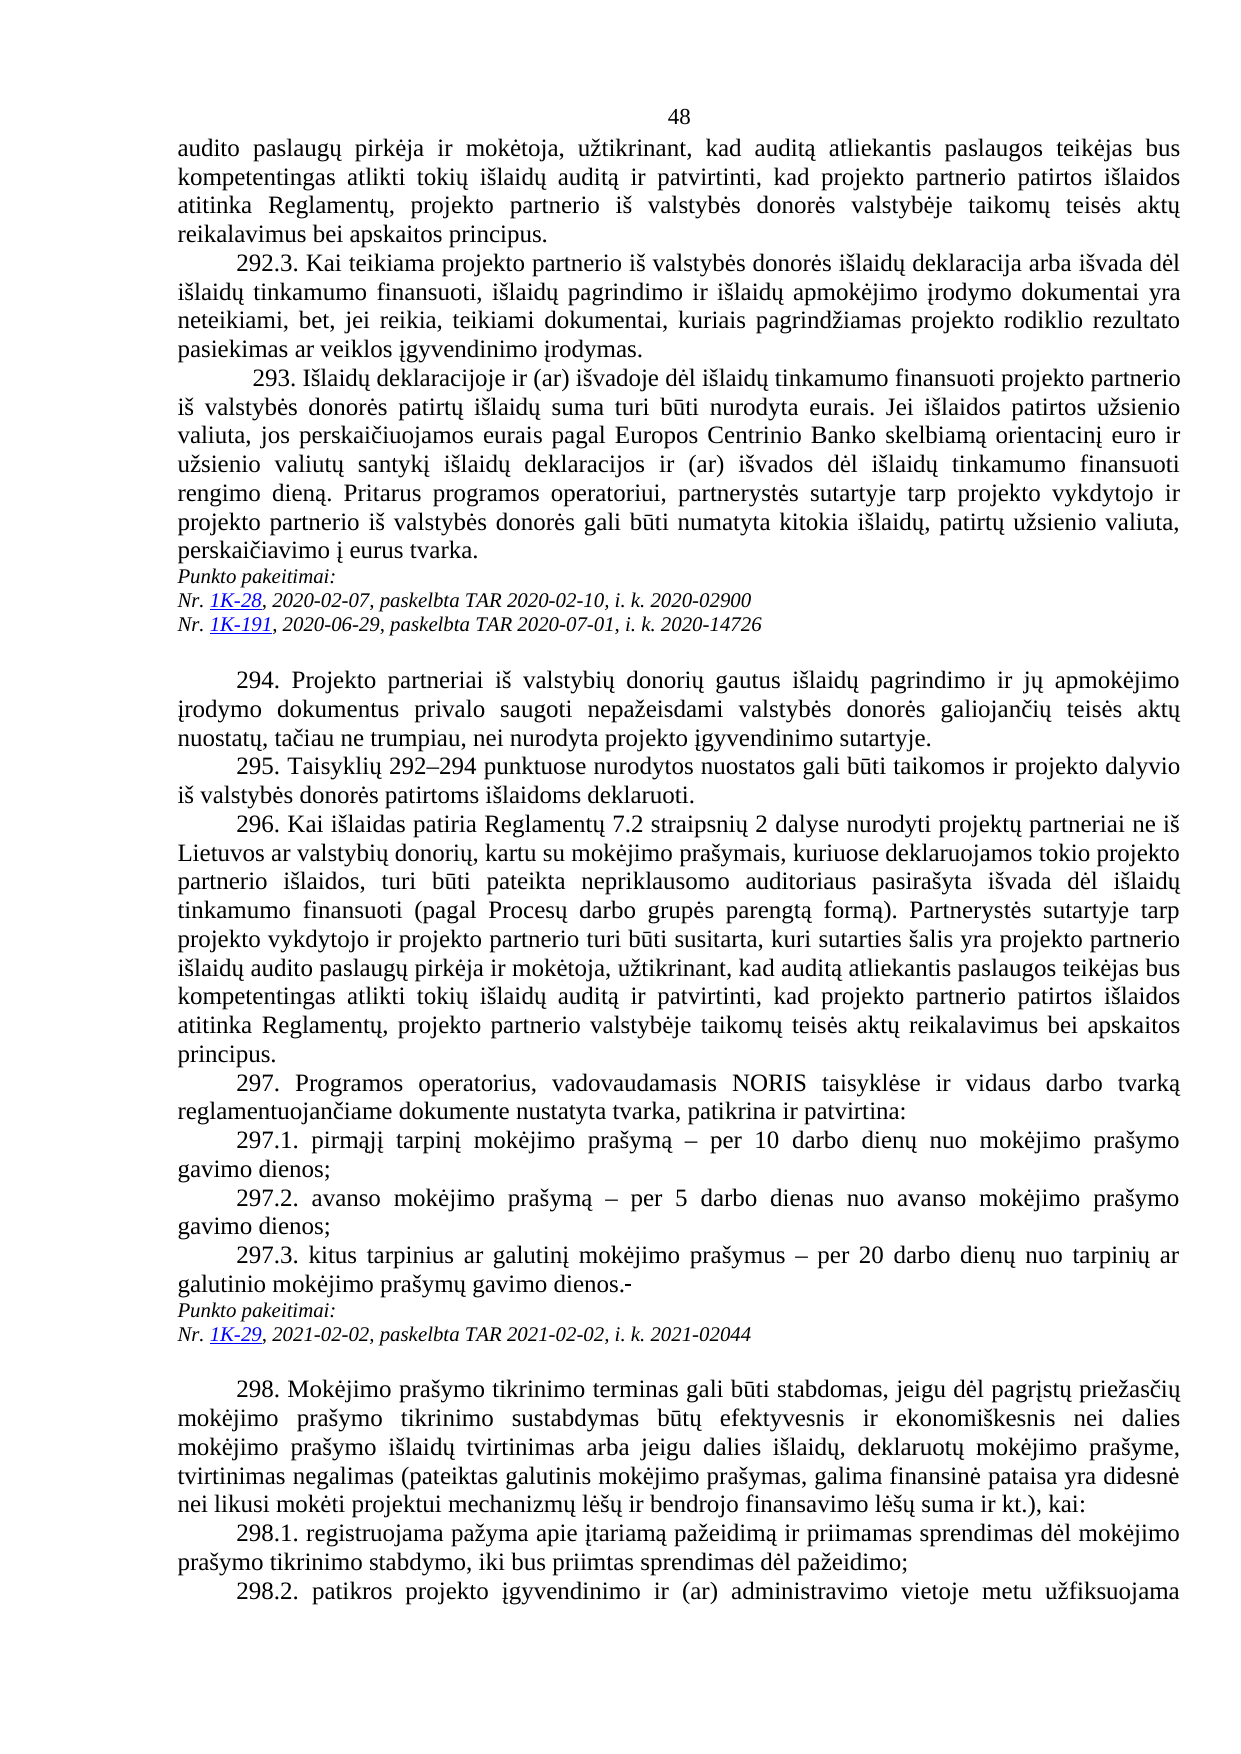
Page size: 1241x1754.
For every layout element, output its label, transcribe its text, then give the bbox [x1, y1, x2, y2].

text 292.3. Kai teikiama projekto partnerio iš valstybės donorės išlaidų deklaracija arba išvada dėl išlaidų tinkamumo finansuoti, išlaidų pagrindimo ir išlaidų apmokėjimo įrodymo dokumentai yra neteikiami, bet, jei reikia, teikiami dokumentai, kuriais pagrindžiamas projekto rodiklio rezultato pasiekimas ar veiklos įgyvendinimo įrodymas. [177, 248, 1181, 363]
text Punkto pakeitimai: [177, 1298, 1181, 1322]
text Punkto pakeitimai: [177, 564, 1181, 588]
text 298. Mokėjimo prašymo tikrinimo terminas gali būti stabdomas, jeigu dėl pagrįstų priežasčių mokėjimo prašymo tikrinimo sustabdymas būtų efektyvesnis ir ekonomiškesnis nei dalies mokėjimo prašymo išlaidų tvirtinimas arba jeigu dalies išlaidų, deklaruotų mokėjimo prašyme, tvirtinimas negalimas (pateiktas galutinis mokėjimo prašymas, galima finansinė pataisa yra didesnė nei likusi mokėti projektui mechanizmų lėšų ir bendrojo finansavimo lėšų suma ir kt.), kai: [177, 1374, 1181, 1518]
text 298.2. patikros projekto įgyvendinimo ir (ar) administravimo vietoje metu užfiksuojama [177, 1576, 1181, 1604]
text 293. Išlaidų deklaracijoje ir (ar) išvadoje dėl išlaidų tinkamumo finansuoti projekto partnerio iš valstybės donorės patirtų išlaidų suma turi būti nurodyta eurais. Jei išlaidos patirtos užsienio valiuta, jos perskaičiuojamos eurais pagal Europos Centrinio Banko skelbiamą orientacinį euro ir užsienio valiutų santykį išlaidų deklaracijos ir (ar) išvados dėl išlaidų tinkamumo finansuoti rengimo dieną. Pritarus programos operatoriui, partnerystės sutartyje tarp projekto vykdytojo ir projekto partnerio iš valstybės donorės gali būti numatyta kitokia išlaidų, patirtų užsienio valiuta, perskaičiavimo į eurus tvarka. [177, 363, 1181, 564]
text 294. Projekto partneriai iš valstybių donorių gautus išlaidų pagrindimo ir jų apmokėjimo įrodymo dokumentus privalo saugoti nepažeisdami valstybės donorės galiojančių teisės aktų nuostatų, tačiau ne trumpiau, nei nurodyta projekto įgyvendinimo sutartyje. [177, 665, 1181, 751]
text 297.1. pirmąjį tarpinį mokėjimo prašymą – per 10 darbo dienų nuo mokėjimo prašymo gavimo dienos; [177, 1125, 1181, 1183]
text 297. Programos operatorius, vadovaudamasis NORIS taisyklėse ir vidaus darbo tvarką reglamentuojančiame dokumente nustatyta tvarka, patikrina ir patvirtina: [177, 1068, 1181, 1125]
text Nr. 1K-29, 2021-02-02, paskelbta TAR 2021-02-02, i. k. 2021-02044 [177, 1322, 1181, 1346]
text 295. Taisyklių 292–294 punktuose nurodytos nuostatos gali būti taikomos ir projekto dalyvio iš valstybės donorės patirtoms išlaidoms deklaruoti. [177, 751, 1181, 809]
text 298.1. registruojama pažyma apie įtariamą pažeidimą ir priimamas sprendimas dėl mokėjimo prašymo tikrinimo stabdymo, iki bus priimtas sprendimas dėl pažeidimo; [177, 1518, 1181, 1576]
text 296. Kai išlaidas patiria Reglamentų 7.2 straipsnių 2 dalyse nurodyti projektų partneriai ne iš Lietuvos ar valstybių donorių, kartu su mokėjimo prašymais, kuriuose deklaruojamos tokio projekto partnerio išlaidos, turi būti pateikta nepriklausomo auditoriaus pasirašyta išvada dėl išlaidų tinkamumo finansuoti (pagal Procesų darbo grupės parengtą formą). Partnerystės sutartyje tarp projekto vykdytojo ir projekto partnerio turi būti susitarta, kuri sutarties šalis yra projekto partnerio išlaidų audito paslaugų pirkėja ir mokėtoja, užtikrinant, kad auditą atliekantis paslaugos teikėjas bus kompetentingas atlikti tokių išlaidų auditą ir patvirtinti, kad projekto partnerio patirtos išlaidos atitinka Reglamentų, projekto partnerio valstybėje taikomų teisės aktų reikalavimus bei apskaitos principus. [177, 809, 1181, 1068]
text 297.2. avanso mokėjimo prašymą – per 5 darbo dienas nuo avanso mokėjimo prašymo gavimo dienos; [177, 1183, 1181, 1240]
text Nr. 1K-191, 2020-06-29, paskelbta TAR 2020-07-01, i. k. 2020-14726 [177, 612, 1181, 636]
text Nr. 1K-28, 2020-02-07, paskelbta TAR 2020-02-10, i. k. 2020-02900 [177, 588, 1181, 612]
text 297.3. kitus tarpinius ar galutinį mokėjimo prašymus – per 20 darbo dienų nuo tarpinių ar galutinio mokėjimo prašymų gavimo dienos. [177, 1240, 1181, 1298]
text audito paslaugų pirkėja ir mokėtoja, užtikrinant, kad auditą atliekantis paslaugos teikėjas bus kompetentingas atlikti tokių išlaidų auditą ir patvirtinti, kad projekto partnerio patirtos išlaidos atitinka Reglamentų, projekto partnerio iš valstybės donorės valstybėje taikomų teisės aktų reikalavimus bei apskaitos principus. [177, 133, 1181, 248]
